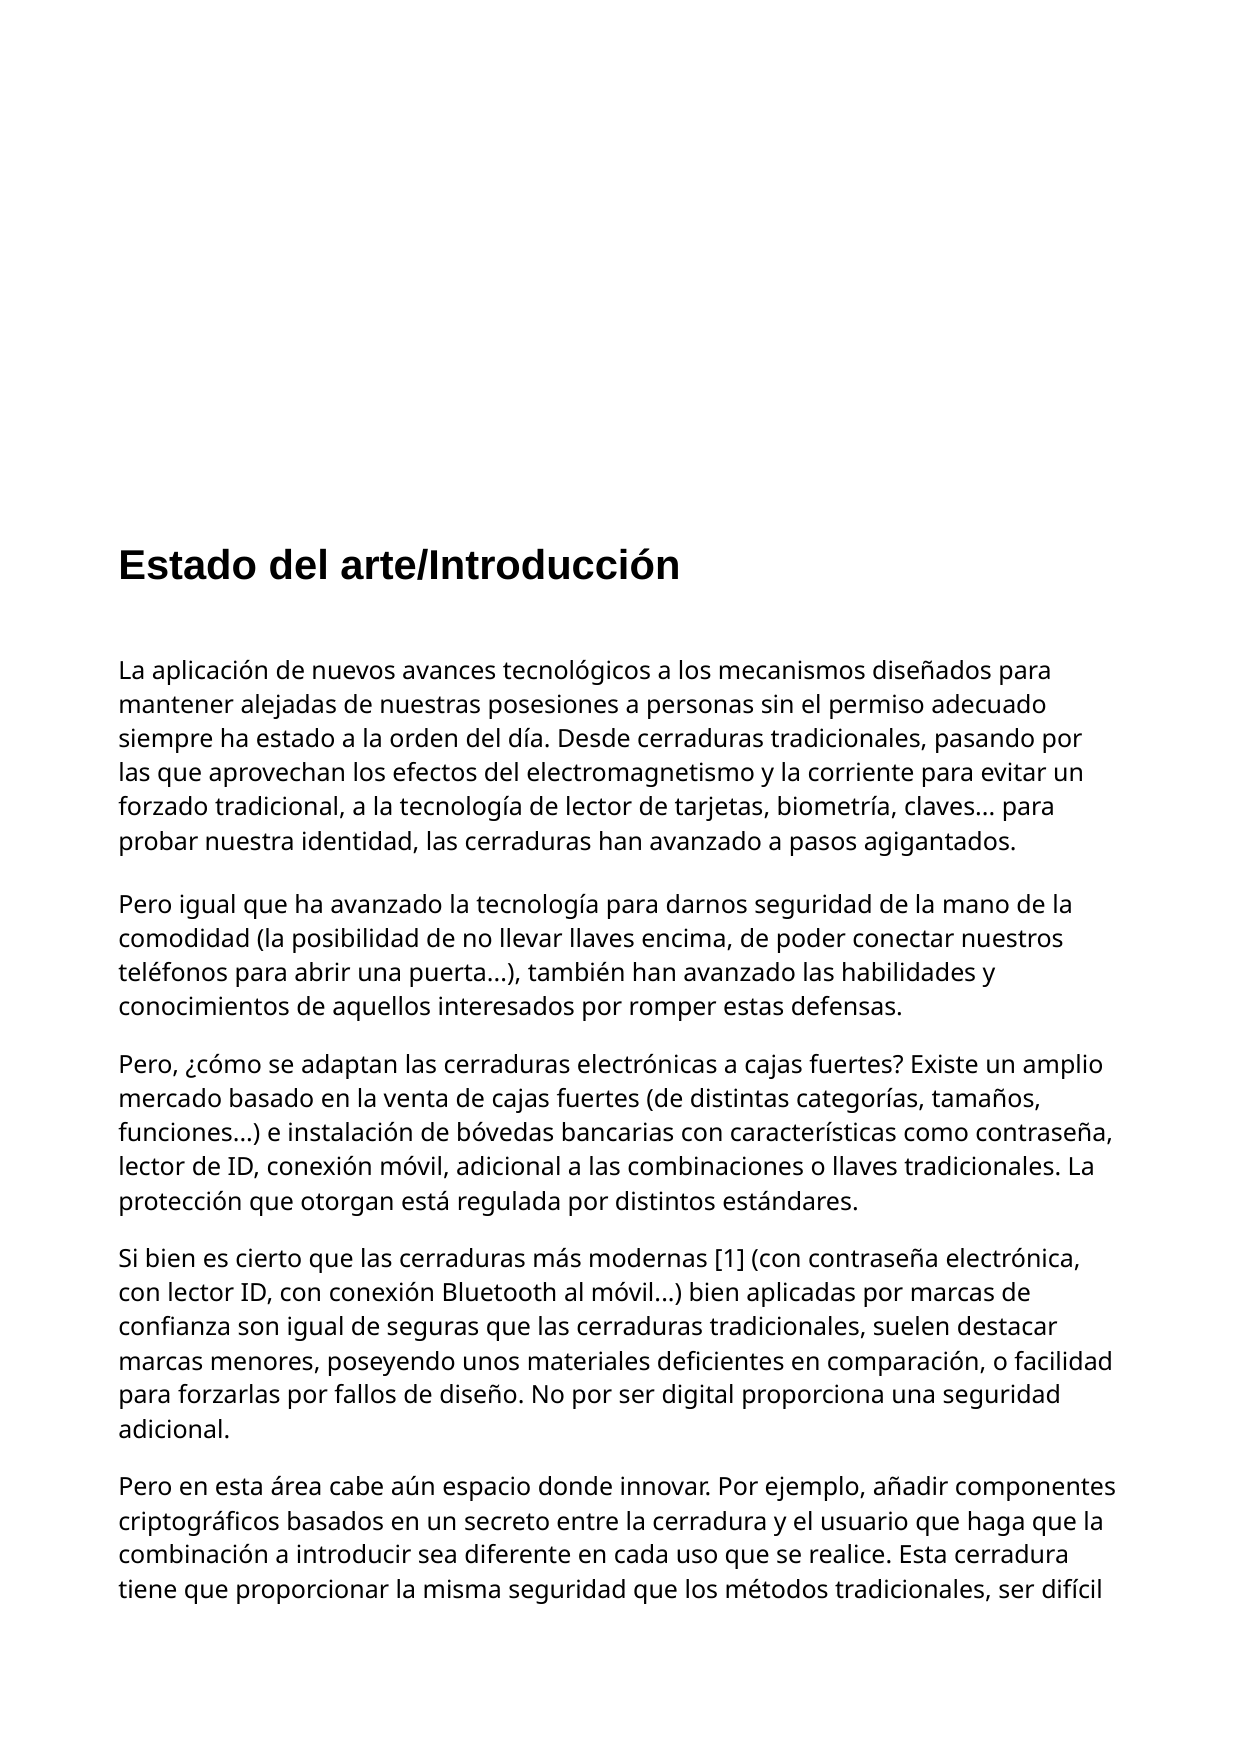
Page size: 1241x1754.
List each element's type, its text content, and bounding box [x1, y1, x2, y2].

text Pero, ¿cómo se adaptan las cerraduras electrónicas a cajas fuertes? Existe un amplio mercado basado en la venta de cajas fuertes (de distintas categorías, tamaños, funciones...) e instalación de bóvedas bancarias con características como contraseña, lector de ID, conexión móvil, adicional a las combinaciones o llaves tradicionales. La protección que otorgan está regulada por distintos estándares. [118, 1047, 1122, 1217]
text Si bien es cierto que las cerraduras más modernas [1] (con contraseña electrónica, con lector ID, con conexión Bluetooth al móvil...) bien aplicadas por marcas de confianza son igual de seguras que las cerraduras tradicionales, suelen destacar marcas menores, poseyendo unos materiales deficientes en comparación, o facilidad para forzarlas por fallos de diseño. No por ser digital proporciona una seguridad adicional. [118, 1241, 1122, 1445]
text Pero igual que ha avanzado la tecnología para darnos seguridad de la mano de la comodidad (la posibilidad de no llevar llaves encima, de poder conectar nuestros teléfonos para abrir una puerta...), también han avanzado las habilidades y conocimientos de aquellos interesados por romper estas defensas. [118, 887, 1122, 1023]
subtitle Estado del arte/Introducción [118, 541, 1122, 588]
text Pero en esta área cabe aún espacio donde innovar. Por ejemplo, añadir componentes criptográficos basados en un secreto entre la cerradura y el usuario que haga que la combinación a introducir sea diferente en cada uso que se realice. Esta cerradura tiene que proporcionar la misma seguridad que los métodos tradicionales, ser difícil [118, 1469, 1122, 1605]
text La aplicación de nuevos avances tecnológicos a los mecanismos diseñados para mantener alejadas de nuestras posesiones a personas sin el permiso adecuado siempre ha estado a la orden del día. Desde cerraduras tradicionales, pasando por las que aprovechan los efectos del electromagnetismo y la corriente para evitar un forzado tradicional, a la tecnología de lector de tarjetas, biometría, claves... para probar nuestra identidad, las cerraduras han avanzado a pasos agigantados. [118, 653, 1122, 857]
